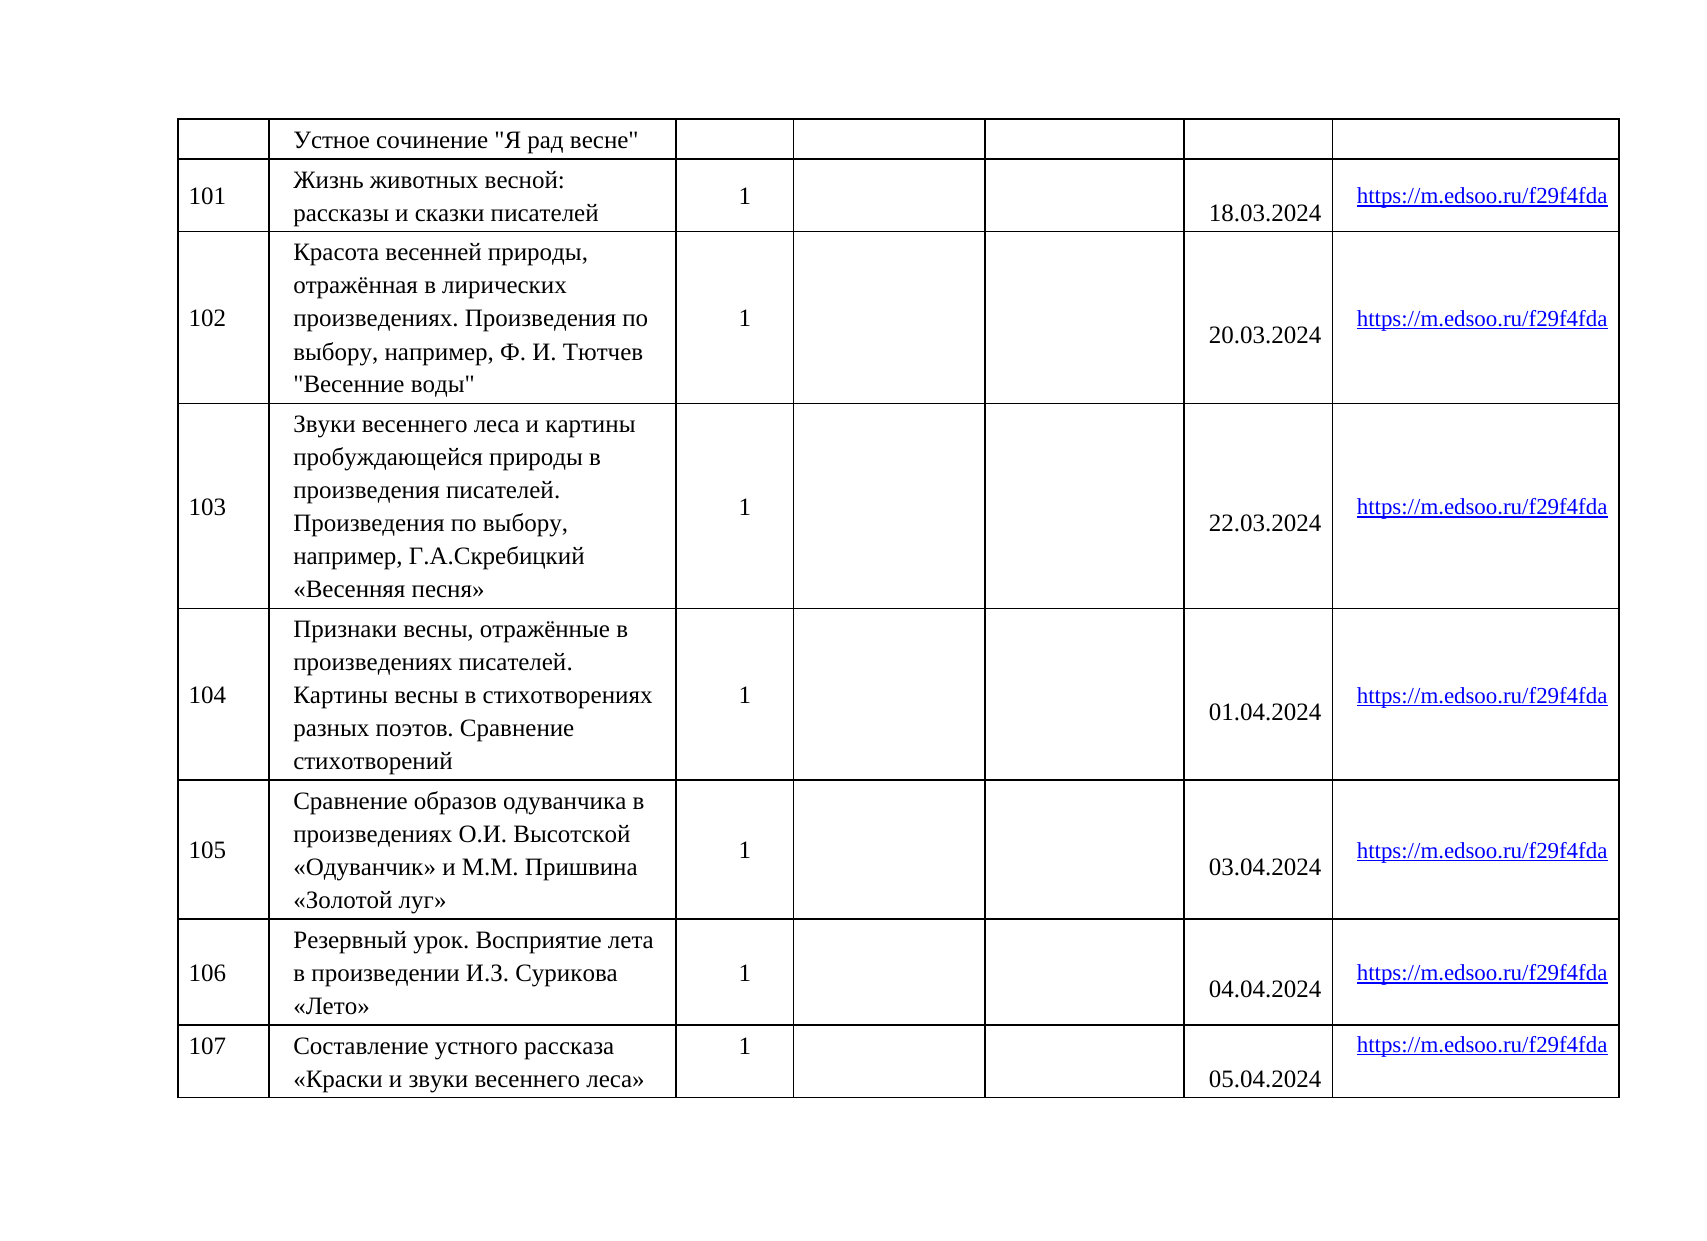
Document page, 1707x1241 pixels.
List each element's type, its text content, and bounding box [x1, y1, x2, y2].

table_cell Признаки весны, отражённые в произведениях писателей. Картины весны в стихотворениях разных поэтов. Сравнение стихотворений [270, 609, 675, 779]
table_cell [179, 120, 268, 158]
table_cell 1 [677, 1026, 793, 1097]
table_cell [986, 160, 1183, 231]
table_cell 105 [179, 781, 268, 918]
table_cell [1185, 120, 1332, 158]
table_cell https://m.edsoo.ru/f29f4fda [1333, 160, 1618, 231]
table_cell https://m.edsoo.ru/f29f4fda [1333, 404, 1618, 607]
table_cell https://m.edsoo.ru/f29f4fda [1333, 609, 1618, 779]
table_cell 1 [677, 609, 793, 779]
table_cell 03.04.2024 [1185, 781, 1332, 918]
table_cell https://m.edsoo.ru/f29f4fda [1333, 920, 1618, 1024]
table_cell Звуки весеннего леса и картины пробуждающейся природы в произведения писателей. Произведения по выбору, например, Г.А.Скребицкий «Весенняя песня» [270, 404, 675, 607]
table_cell [986, 920, 1183, 1024]
table_cell Резервный урок. Восприятие лета в произведении И.З. Сурикова «Лето» [270, 920, 675, 1024]
table_cell 106 [179, 920, 268, 1024]
table_cell 104 [179, 609, 268, 779]
table_cell [986, 120, 1183, 158]
table_cell Жизнь животных весной: рассказы и сказки писателей [270, 160, 675, 231]
table_cell 22.03.2024 [1185, 404, 1332, 607]
table_cell 1 [677, 781, 793, 918]
table_cell [794, 160, 984, 231]
table_cell [1333, 120, 1618, 158]
table_cell 1 [677, 160, 793, 231]
table_cell 18.03.2024 [1185, 160, 1332, 231]
table_cell 1 [677, 404, 793, 607]
table_cell [986, 609, 1183, 779]
table_cell [986, 781, 1183, 918]
table_cell 04.04.2024 [1185, 920, 1332, 1024]
table_cell [794, 1026, 984, 1097]
table_cell 20.03.2024 [1185, 232, 1332, 403]
table_cell [794, 232, 984, 403]
table_cell [986, 404, 1183, 607]
table_cell https://m.edsoo.ru/f29f4fda [1333, 781, 1618, 918]
table_cell 107 [179, 1026, 268, 1097]
table_cell [794, 609, 984, 779]
table_cell https://m.edsoo.ru/f29f4fda [1333, 232, 1618, 403]
table_cell 1 [677, 232, 793, 403]
table_cell [677, 120, 793, 158]
table_cell 01.04.2024 [1185, 609, 1332, 779]
table_cell 1 [677, 920, 793, 1024]
table_cell 05.04.2024 [1185, 1026, 1332, 1097]
table_cell [986, 232, 1183, 403]
table_cell [986, 1026, 1183, 1097]
table_cell [794, 404, 984, 607]
table_cell Сравнение образов одуванчика в произведениях О.И. Высотской «Одуванчик» и М.М. Пришвина «Золотой луг» [270, 781, 675, 918]
table_cell 103 [179, 404, 268, 607]
table_cell [794, 920, 984, 1024]
table_cell 102 [179, 232, 268, 403]
table_cell Красота весенней природы, отражённая в лирических произведениях. Произведения по выбору, например, Ф. И. Тютчев "Весенние воды" [270, 232, 675, 403]
table_cell Составление устного рассказа «Краски и звуки весеннего леса» [270, 1026, 675, 1097]
table_cell 101 [179, 160, 268, 231]
table_cell [794, 120, 984, 158]
table_cell Устное сочинение "Я рад весне" [270, 120, 675, 158]
table_cell [794, 781, 984, 918]
table_cell https://m.edsoo.ru/f29f4fda [1333, 1026, 1618, 1097]
